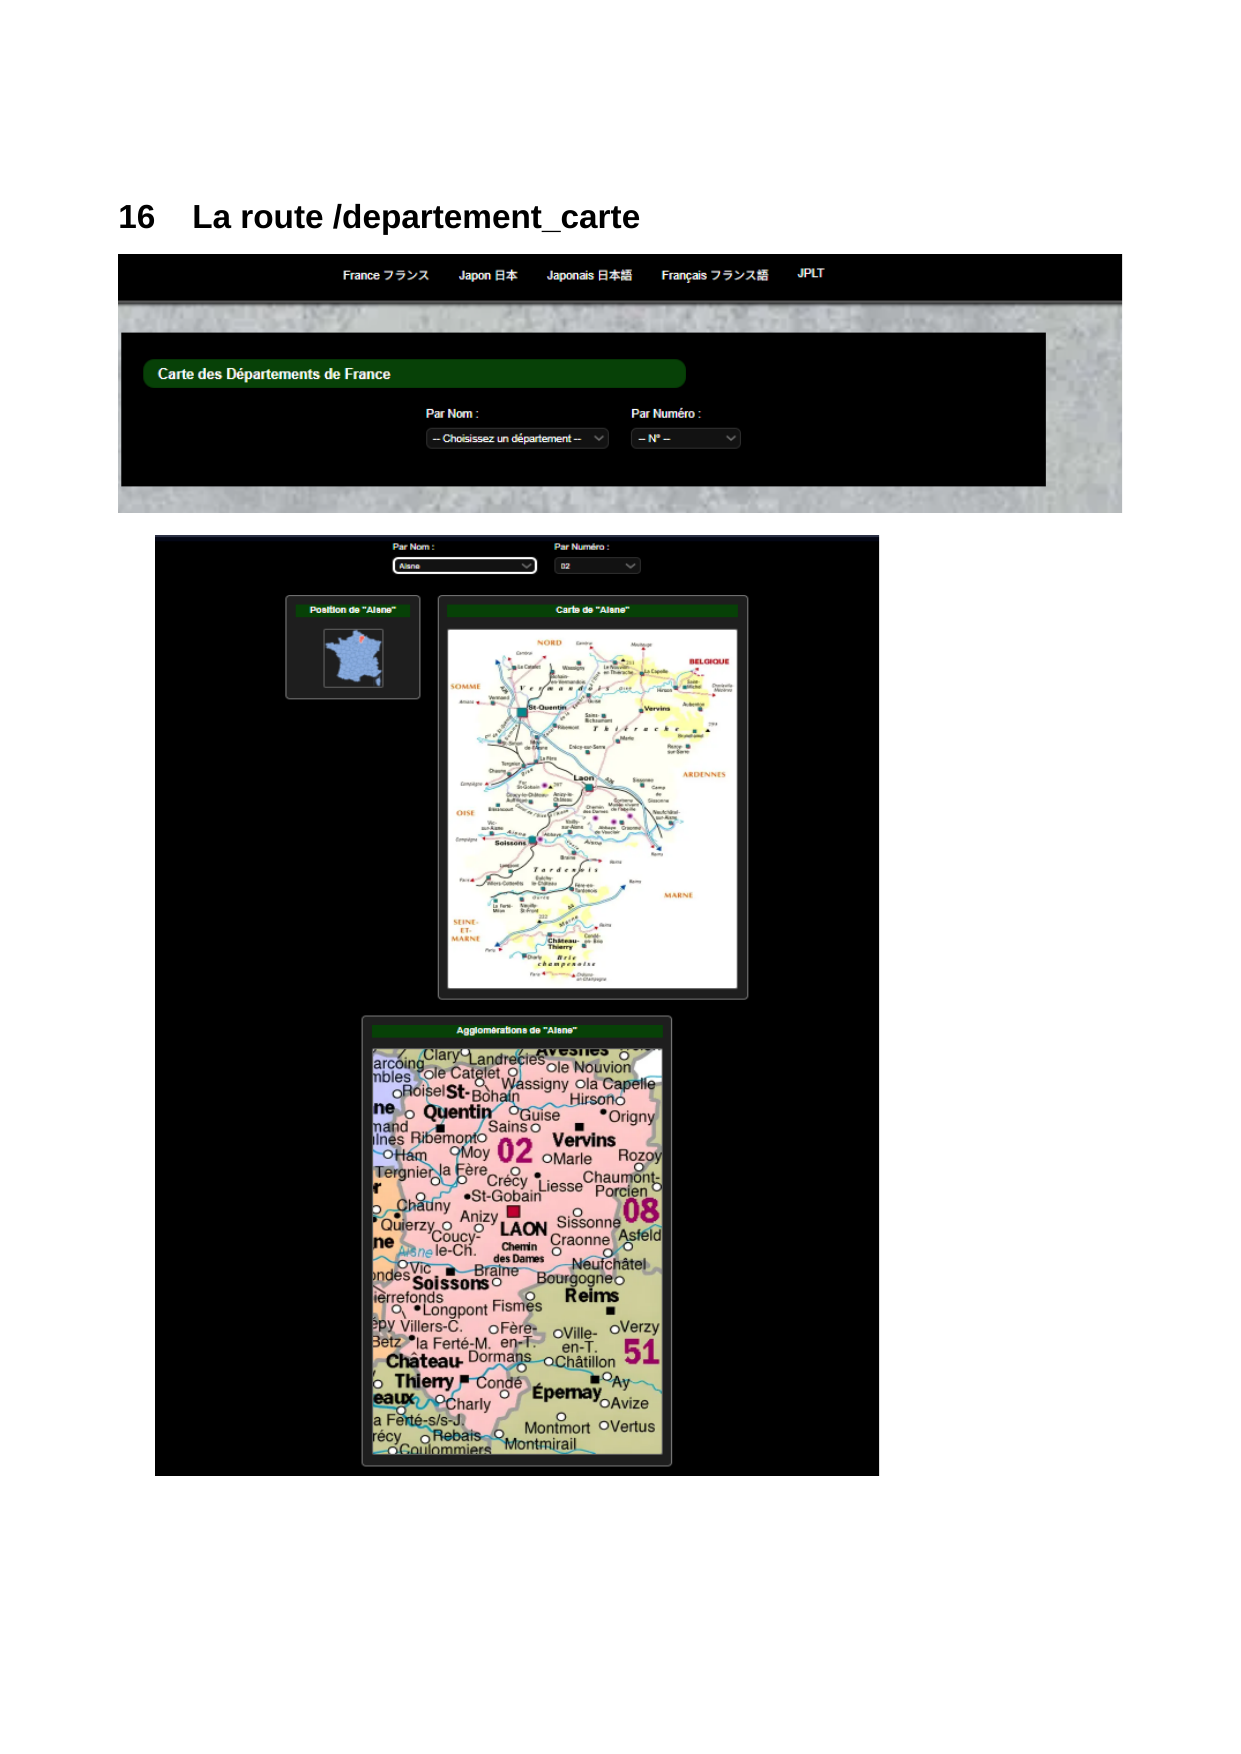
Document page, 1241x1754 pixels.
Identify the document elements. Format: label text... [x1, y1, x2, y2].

picture [118, 254, 1123, 513]
subtitle La route /departement_carte [118, 197, 1122, 235]
picture [155, 535, 880, 1476]
